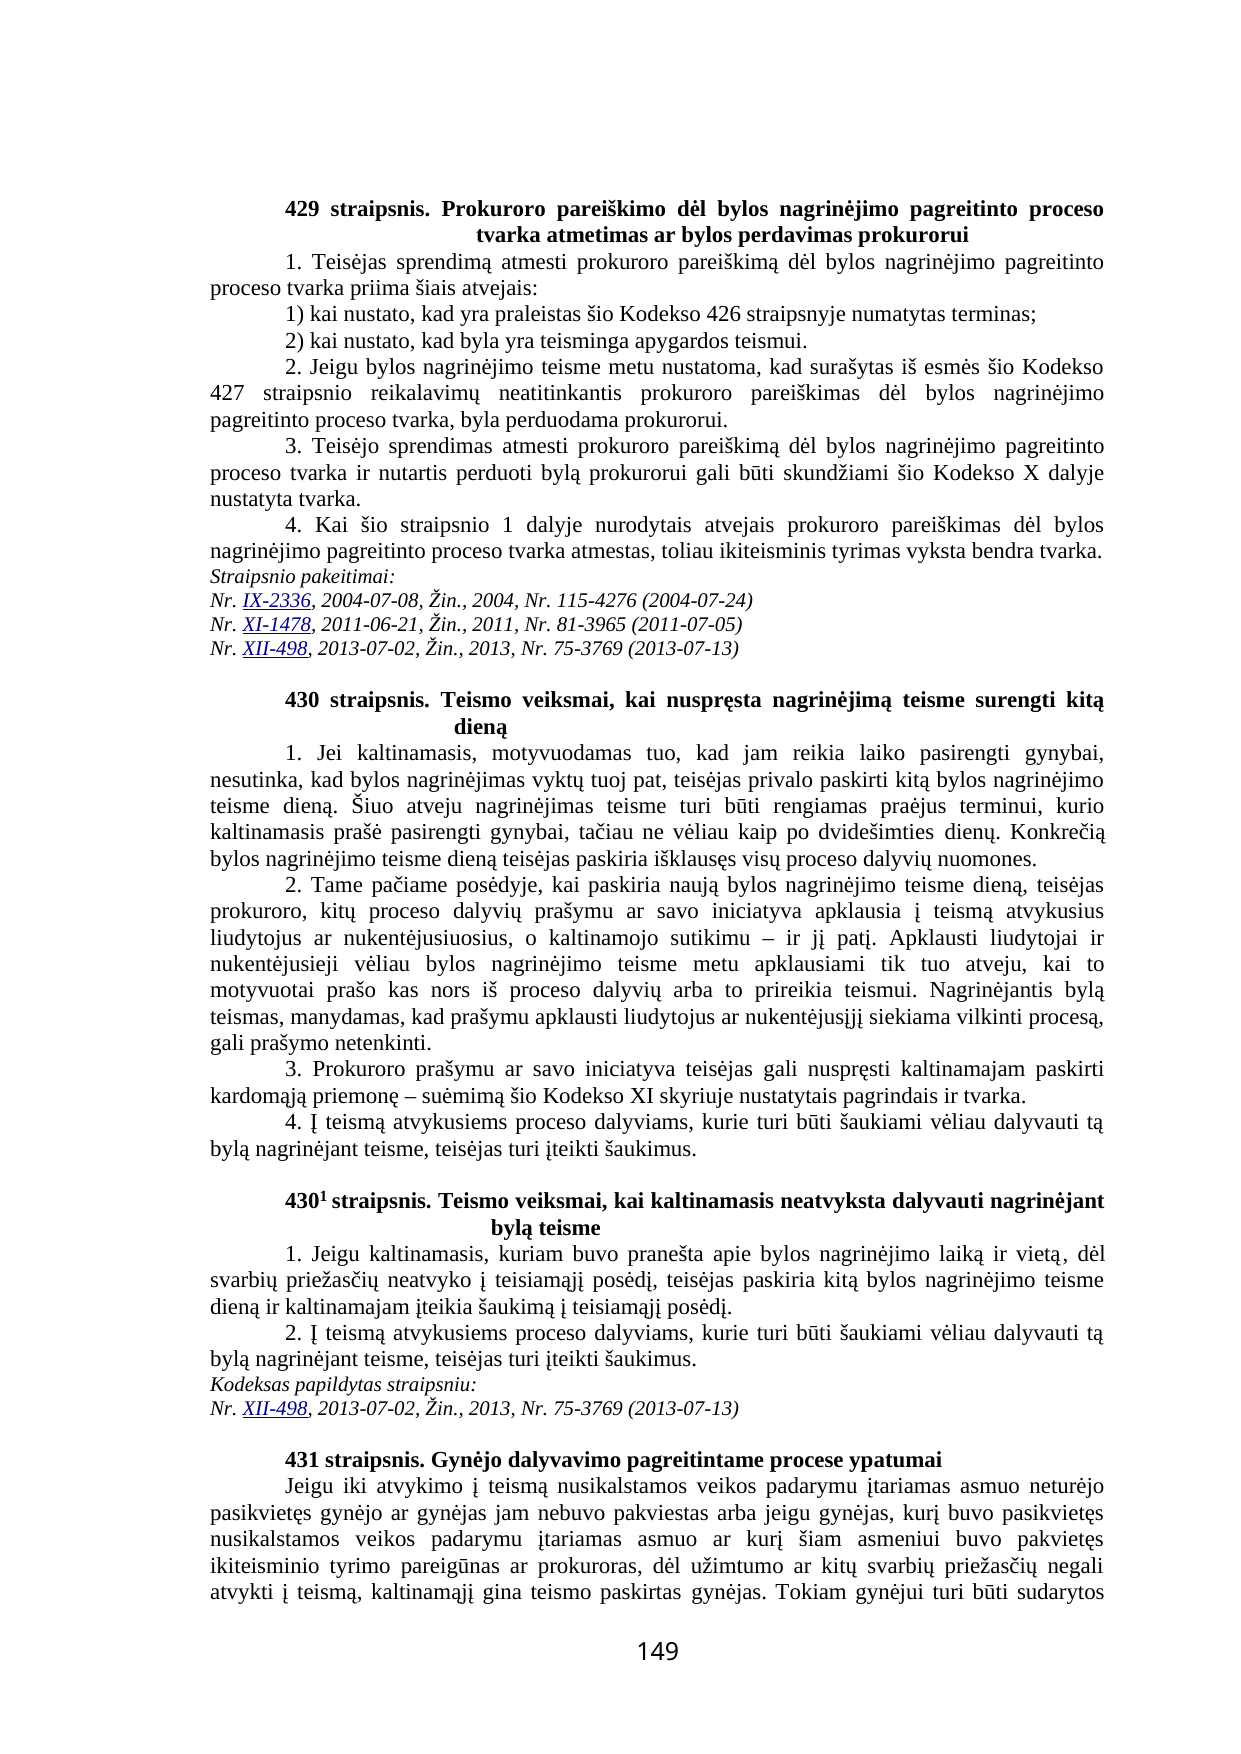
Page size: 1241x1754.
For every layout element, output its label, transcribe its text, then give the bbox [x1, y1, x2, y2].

text 3. Prokuroro prašymu ar savo iniciatyva teisėjas gali nuspręsti kaltinamajam paskirti kardomąją priemonę – suėmimą šio Kodekso XI skyriuje nustatytais pagrindais ir tvarka. [210, 1056, 1106, 1108]
text 2. Į teismą atvykusiems proceso dalyviams, kurie turi būti šaukiami vėliau dalyvauti tą bylą nagrinėjant teisme, teisėjas turi įteikti šaukimus. [210, 1319, 1106, 1372]
text Nr. XI-1478, 2011-06-21, Žin., 2011, Nr. 81-3965 (2011-07-05) [210, 612, 1106, 636]
text Straipsnio pakeitimai: [210, 564, 1106, 588]
text 1. Teisėjas sprendimą atmesti prokuroro pareiškimą dėl bylos nagrinėjimo pagreitinto proceso tvarka priima šiais atvejais: [210, 248, 1106, 300]
text 1) kai nustato, kad yra praleistas šio Kodekso 426 straipsnyje numatytas terminas; [210, 300, 1106, 327]
text Nr. XII-498, 2013-07-02, Žin., 2013, Nr. 75-3769 (2013-07-13) [210, 1396, 1106, 1420]
text 2. Jeigu bylos nagrinėjimo teisme metu nustatoma, kad surašytas iš esmės šio Kodekso 427 straipsnio reikalavimų neatitinkantis prokuroro pareiškimas dėl bylos nagrinėjimo pagreitinto proceso tvarka, byla perduodama prokurorui. [210, 353, 1106, 432]
text Kodeksas papildytas straipsniu: [210, 1372, 1106, 1396]
text Nr. XII-498, 2013-07-02, Žin., 2013, Nr. 75-3769 (2013-07-13) [210, 636, 1106, 660]
text 2. Tame pačiame posėdyje, kai paskiria naują bylos nagrinėjimo teisme dieną, teisėjas prokuroro, kitų proceso dalyvių prašymu ar savo iniciatyva apklausia į teismą atvykusius liudytojus ar nukentėjusiuosius, o kaltinamojo sutikimu – ir jį patį. Apklausti liudytojai ir nukentėjusieji vėliau bylos nagrinėjimo teisme metu apklausiami tik tuo atveju, kai to motyvuotai prašo kas nors iš proceso dalyvių arba to prireikia teismui. Nagrinėjantis bylą teismas, manydamas, kad prašymu apklausti liudytojus ar nukentėjusįjį siekiama vilkinti procesą, gali prašymo netenkinti. [210, 871, 1106, 1056]
text 2) kai nustato, kad byla yra teisminga apygardos teismui. [210, 327, 1106, 353]
text Nr. IX-2336, 2004-07-08, Žin., 2004, Nr. 115-4276 (2004-07-24) [210, 588, 1106, 612]
text 429 straipsnis. Prokuroro pareiškimo dėl bylos nagrinėjimo pagreitinto proceso tvarka atmetimas ar bylos perdavimas prokurorui [285, 195, 1106, 248]
text 3. Teisėjo sprendimas atmesti prokuroro pareiškimą dėl bylos nagrinėjimo pagreitinto proceso tvarka ir nutartis perduoti bylą prokurorui gali būti skundžiami šio Kodekso X dalyje nustatyta tvarka. [210, 432, 1106, 511]
text 4. Į teismą atvykusiems proceso dalyviams, kurie turi būti šaukiami vėliau dalyvauti tą bylą nagrinėjant teisme, teisėjas turi įteikti šaukimus. [210, 1108, 1106, 1161]
text 430 straipsnis. Teismo veiksmai, kai nuspręsta nagrinėjimą teisme surengti kitą dieną [285, 687, 1106, 739]
text Jeigu iki atvykimo į teismą nusikalstamos veikos padarymu įtariamas asmuo neturėjo pasikvietęs gynėjo ar gynėjas jam nebuvo pakviestas arba jeigu gynėjas, kurį buvo pasikvietęs nusikalstamos veikos padarymu įtariamas asmuo ar kurį šiam asmeniui buvo pakvietęs ikiteisminio tyrimo pareigūnas ar prokuroras, dėl užimtumo ar kitų svarbių priežasčių negali atvykti į teismą, kaltinamąjį gina teismo paskirtas gynėjas. Tokiam gynėjui turi būti sudarytos [210, 1473, 1106, 1604]
text 4. Kai šio straipsnio 1 dalyje nurodytais atvejais prokuroro pareiškimas dėl bylos nagrinėjimo pagreitinto proceso tvarka atmestas, toliau ikiteisminis tyrimas vyksta bendra tvarka. [210, 511, 1106, 564]
text 4301 straipsnis. Teismo veiksmai, kai kaltinamasis neatvyksta dalyvauti nagrinėjant bylą teisme [285, 1187, 1106, 1240]
text 431 straipsnis. Gynėjo dalyvavimo pagreitintame procese ypatumai [210, 1446, 1106, 1473]
text 1. Jei kaltinamasis, motyvuodamas tuo, kad jam reikia laiko pasirengti gynybai, nesutinka, kad bylos nagrinėjimas vyktų tuoj pat, teisėjas privalo paskirti kitą bylos nagrinėjimo teisme dieną. Šiuo atveju nagrinėjimas teisme turi būti rengiamas praėjus terminui, kurio kaltinamasis prašė pasirengti gynybai, tačiau ne vėliau kaip po dvidešimties dienų. Konkrečią bylos nagrinėjimo teisme dieną teisėjas paskiria išklausęs visų proceso dalyvių nuomones. [210, 739, 1106, 871]
text 1. Jeigu kaltinamasis, kuriam buvo pranešta apie bylos nagrinėjimo laiką ir vietą, dėl svarbių priežasčių neatvyko į teisiamąjį posėdį, teisėjas paskiria kitą bylos nagrinėjimo teisme dieną ir kaltinamajam įteikia šaukimą į teisiamąjį posėdį. [210, 1240, 1106, 1319]
